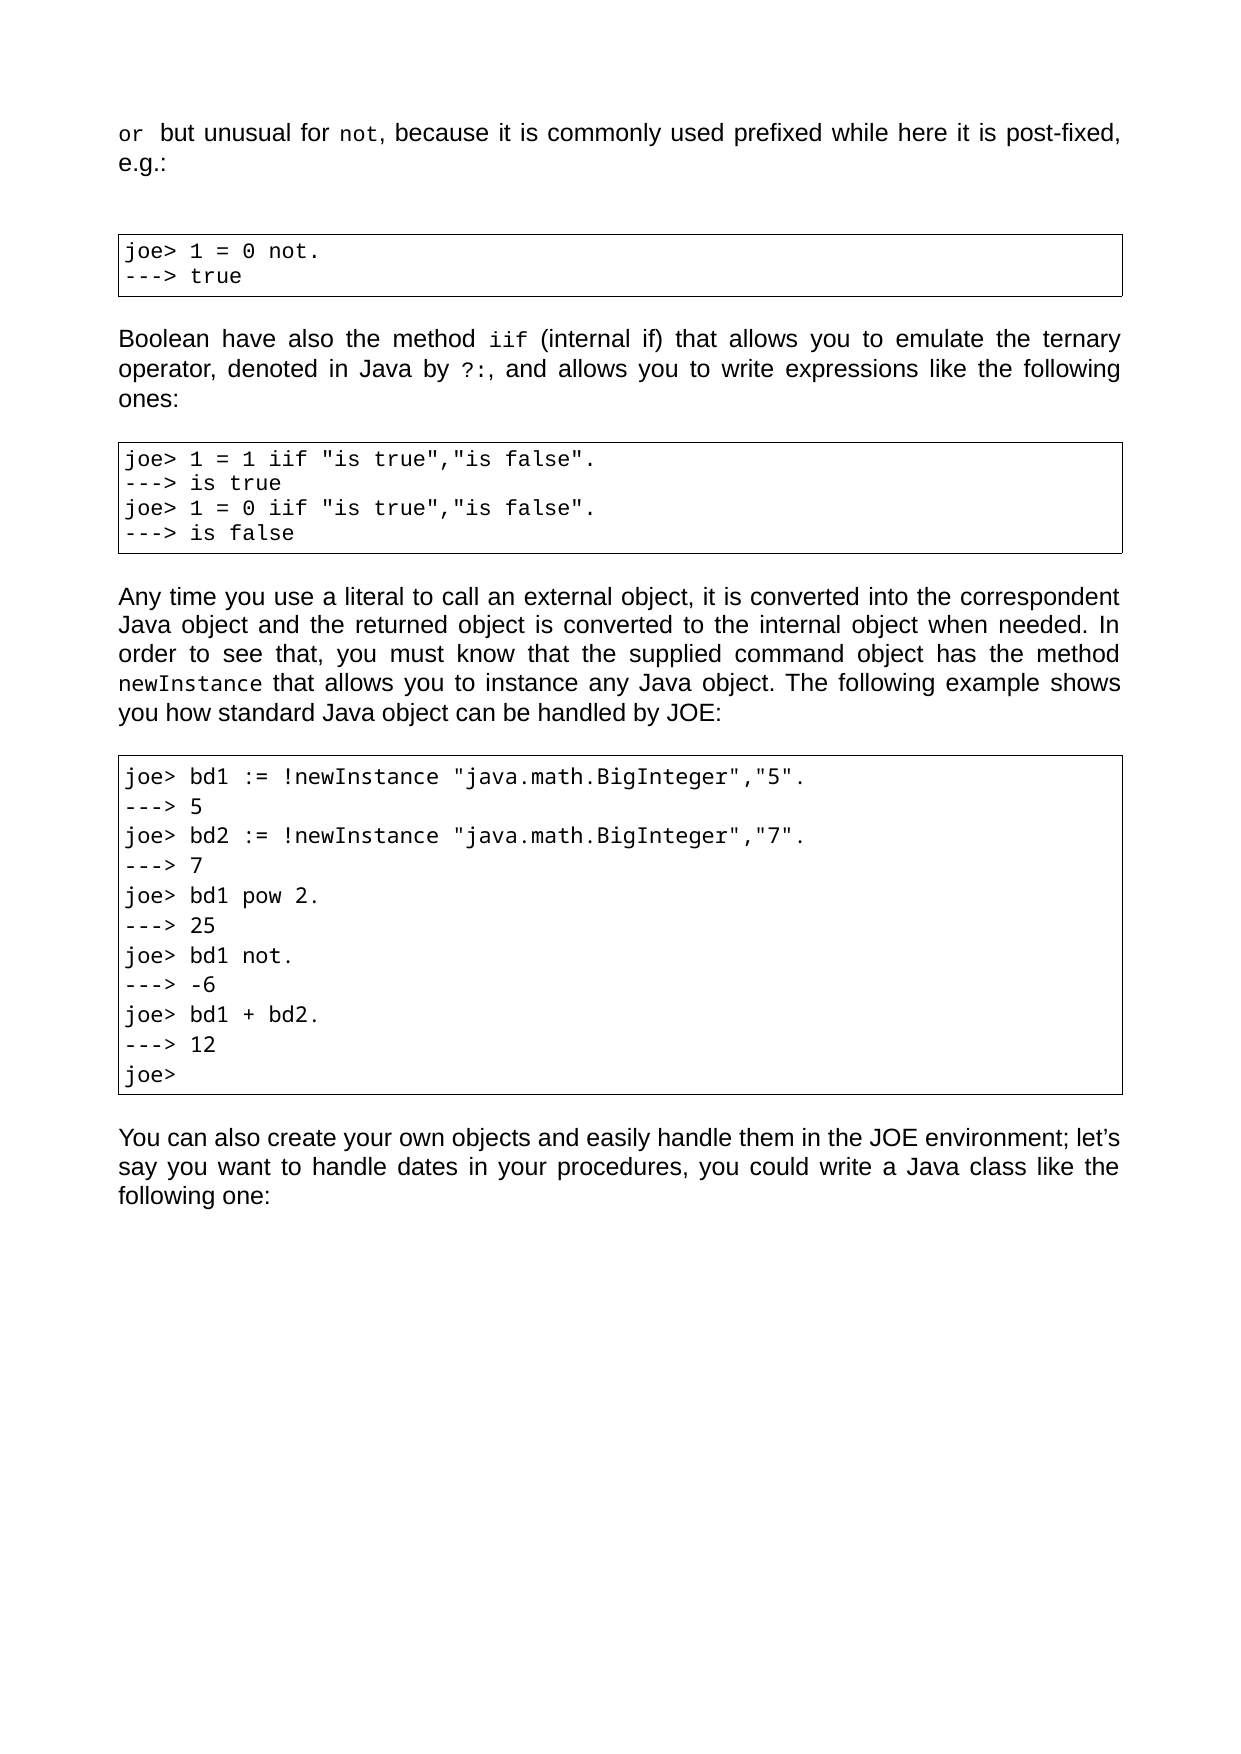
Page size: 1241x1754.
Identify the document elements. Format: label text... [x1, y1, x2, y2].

text or but unusual for not, because it is commonly used prefixed while here it is post-fixed, e.g.: [118, 118, 1122, 177]
table_header joe> 1 = 0 not. ---> true [119, 235, 1122, 296]
text Boolean have also the method iif (internal if) that allows you to emulate the ternary operator, denoted in Java by ?:, and allows you to write expressions like the following ones: [118, 324, 1122, 413]
text Any time you use a literal to call an external object, it is converted into the correspondent Java object and the returned object is converted to the internal object when needed. In order to see that, you must know that the supplied command object has the method newInstance that allows you to instance any Java object. The following example shows you how standard Java object can be handled by JOE: [118, 581, 1122, 726]
table_header joe> bd1 := !newInstance "java.math.BigInteger","5". ---> 5 joe> bd2 := !newInstance "java.math.BigInteger","7". ---> 7 joe> bd1 pow 2. ---> 25 joe> bd1 not. ---> -6 joe> bd1 + bd2. ---> 12 joe> [119, 756, 1122, 1094]
text You can also create your own objects and easily handle them in the JOE environment; let’s say you want to handle dates in your procedures, you could write a Java class like the following one: [118, 1123, 1122, 1209]
table_header joe> 1 = 1 iif "is true","is false". ---> is true joe> 1 = 0 iif "is true","is false". ---> is false [119, 443, 1122, 553]
